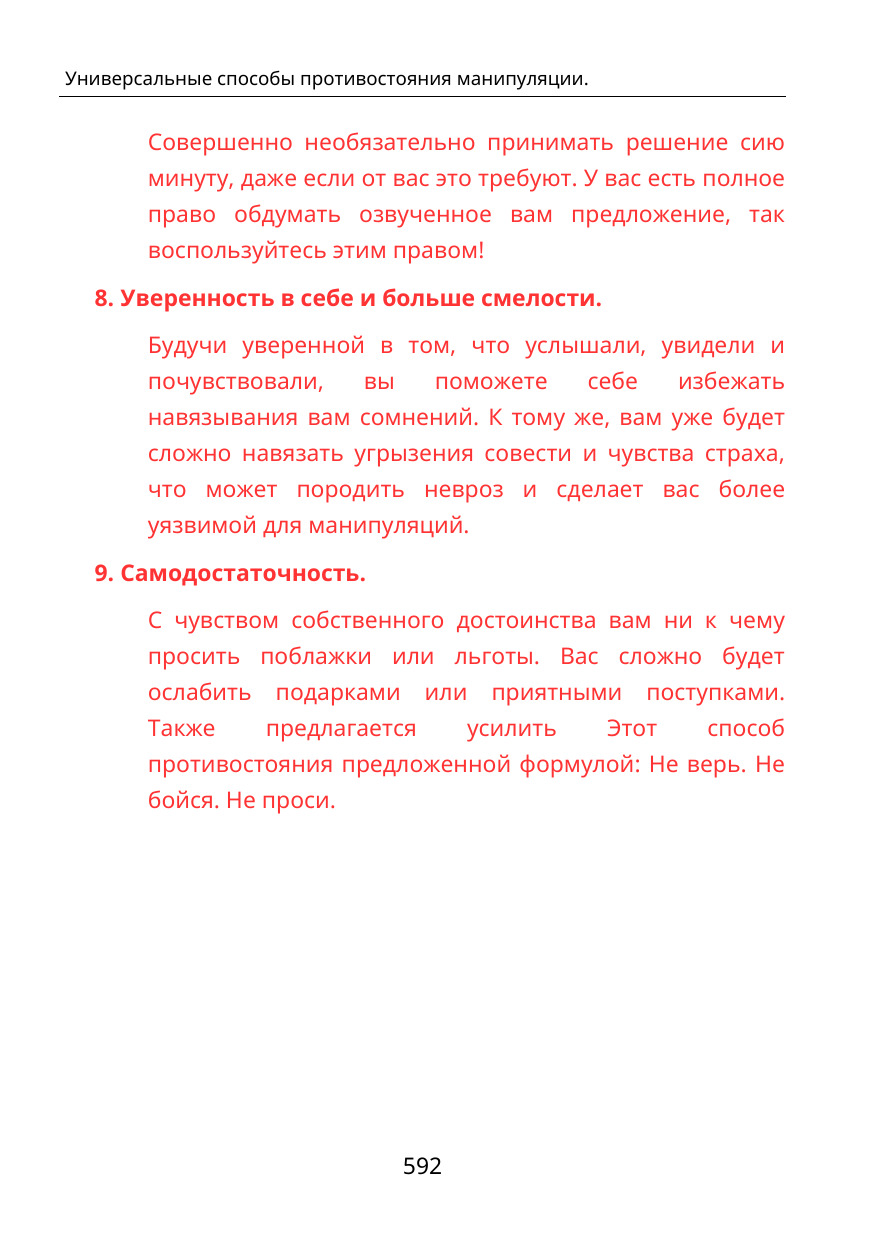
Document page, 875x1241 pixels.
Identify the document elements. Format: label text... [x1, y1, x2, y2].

list C чувством собственного достоинства вам ни к чему просить поблажки или льготы. Вас сложно будет ослабить подарками или приятными поступками. Также предлагается усилить Этот способ противостояния предложенной формулой: Не верь. Не бойся. Не проси. [88, 604, 786, 815]
list Самодостаточность. [88, 557, 786, 588]
list Будучи уверенной в том, что услышали, увидели и почувствовали, вы поможете себе избежать навязывания вам сомнений. К тому же, вам уже будет сложно навязать угрызения совести и чувства страха, что может породить невроз и сделает вас более уязвимой для манипуляций. [88, 329, 786, 540]
list Уверенность в себе и больше смелости. [88, 282, 786, 313]
list Совершенно необязательно принимать решение сию минуту, даже если от вас это требуют. У вас есть полное право обдумать озвученное вам предложение, так воспользуйтесь этим правом! [88, 126, 786, 265]
